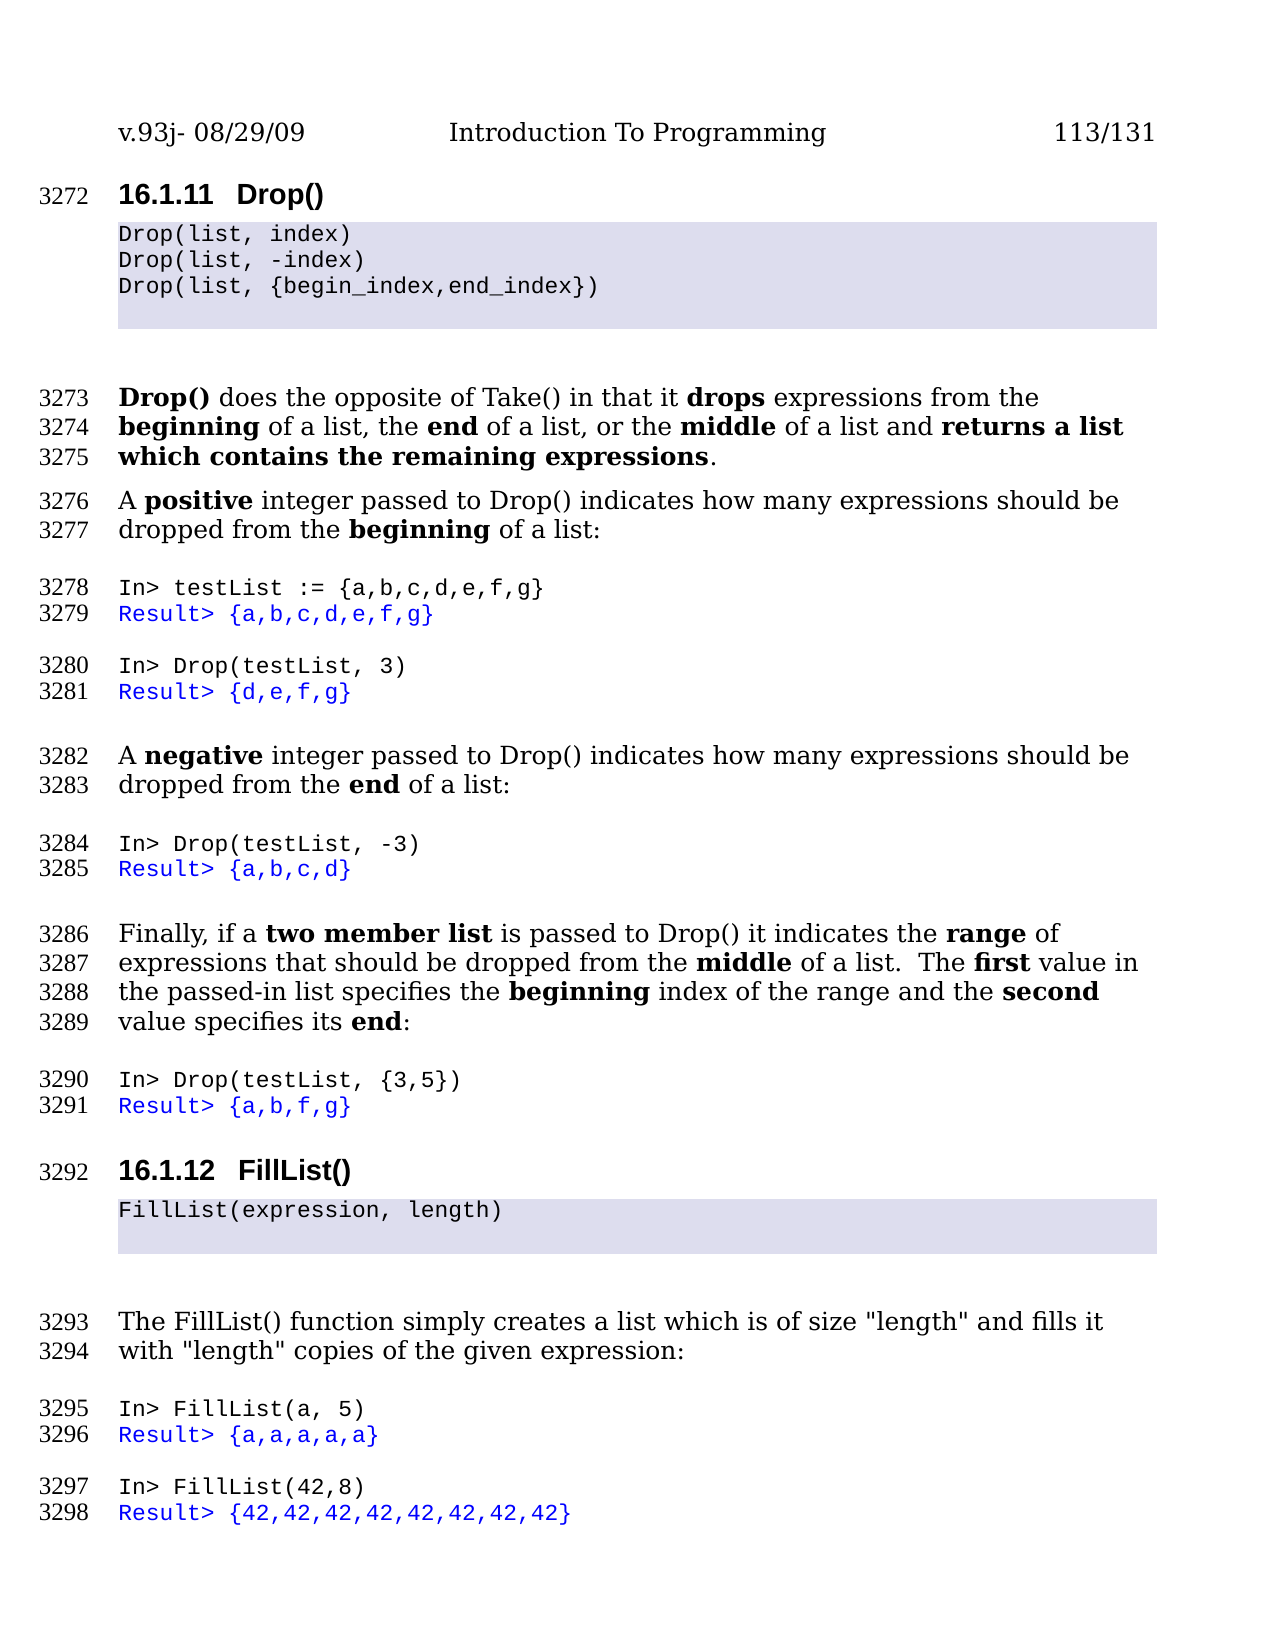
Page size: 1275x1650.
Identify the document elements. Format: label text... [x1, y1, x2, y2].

text In> Drop(testList, {3,5}) [118, 1068, 1157, 1094]
text Result> {a,a,a,a,a} [118, 1423, 1157, 1449]
text A negative integer passed to Drop() indicates how many expressions should be dropped from the end of a list: [118, 741, 1157, 800]
text A positive integer passed to Drop() indicates how many expressions should be dropped from the beginning of a list: [118, 486, 1157, 544]
text In> FillList(42,8) [118, 1475, 1157, 1501]
subtitle Drop() [118, 177, 1157, 210]
text Result> {a,b,c,d} [118, 858, 1157, 884]
subtitle FillList() [118, 1153, 1157, 1187]
text Drop() does the opposite of Take() in that it drops expressions from the beginning of a list, the end of a list, or the middle of a list and returns a list which contains the remaining expressions. [118, 383, 1157, 471]
text Result> {42,42,42,42,42,42,42,42} [118, 1501, 1157, 1527]
text In> Drop(testList, -3) [118, 832, 1157, 858]
table_header Drop(list, index) Drop(list, -index) Drop(list, {begin_index,end_index}) [118, 222, 1157, 329]
text Result> {a,b,f,g} [118, 1094, 1157, 1120]
text Result> {a,b,c,d,e,f,g} [118, 602, 1157, 628]
text In> FillList(a, 5) [118, 1397, 1157, 1423]
table_header FillList(expression, length) [118, 1199, 1157, 1254]
text Result> {d,e,f,g} [118, 680, 1157, 706]
text Finally, if a two member list is passed to Drop() it indicates the range of expressions that should be dropped from the middle of a list. The first value in the passed-in list specifies the beginning index of the range and the second value specifies its end: [118, 919, 1157, 1036]
text In> testList := {a,b,c,d,e,f,g} [118, 577, 1157, 602]
text In> Drop(testList, 3) [118, 654, 1157, 680]
text The FillList() function simply creates a list which is of size "length" and fills it with "length" copies of the given expression: [118, 1307, 1157, 1365]
